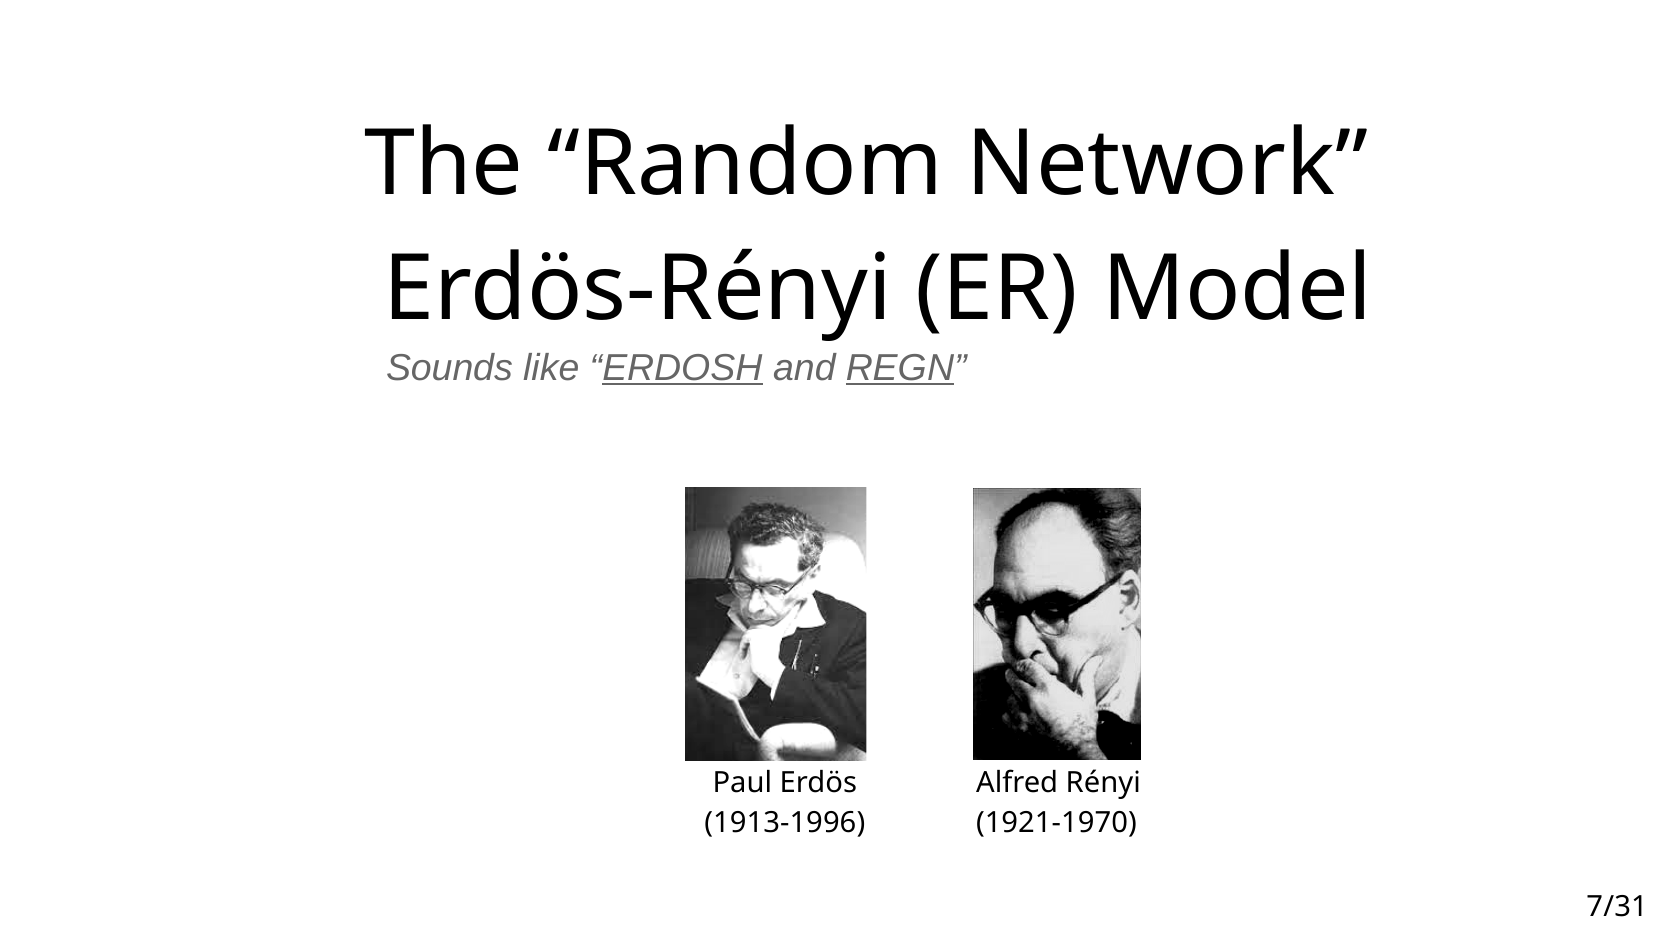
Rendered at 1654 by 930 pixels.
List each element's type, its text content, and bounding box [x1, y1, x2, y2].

text_box Paul Erdös (1913-1996) [689, 754, 873, 856]
picture [685, 487, 867, 761]
picture [973, 488, 1141, 754]
text_box Sounds like “ERDOSH and REGN” [371, 339, 987, 397]
text_box Alfred Rényi (1921-1970) [961, 754, 1146, 856]
title The “Random Network” Erdös-Rényi (ER) Model [134, 92, 1623, 351]
